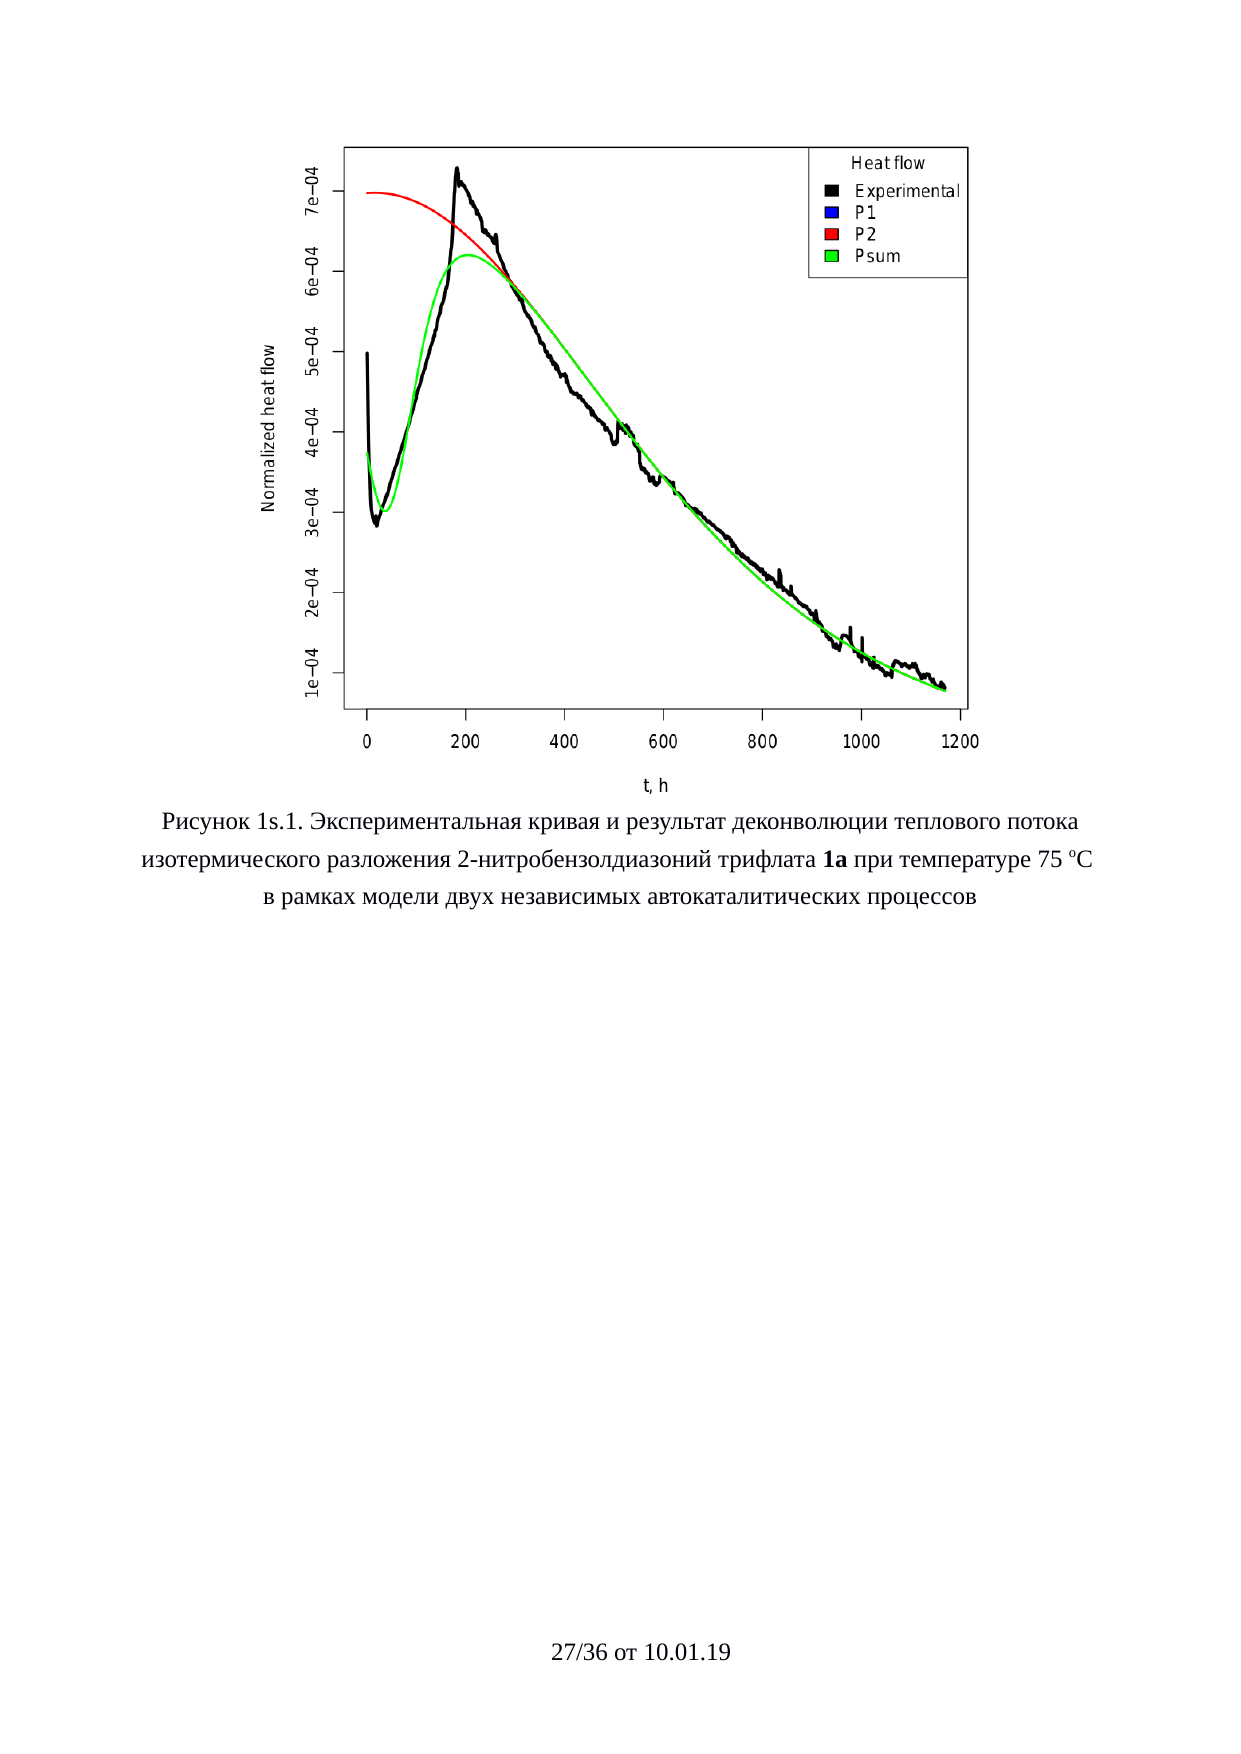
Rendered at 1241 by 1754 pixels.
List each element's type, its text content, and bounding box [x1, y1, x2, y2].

text Рисунок 1s.1. Экспериментальная кривая и результат деконволюции теплового потока изотермического разложения 2-нитробензолдиазоний трифлата 1a при температуре 75 оС [118, 806, 1122, 872]
text в рамках модели двух независимых автокаталитических процессов [118, 881, 1122, 910]
picture [258, 140, 982, 798]
